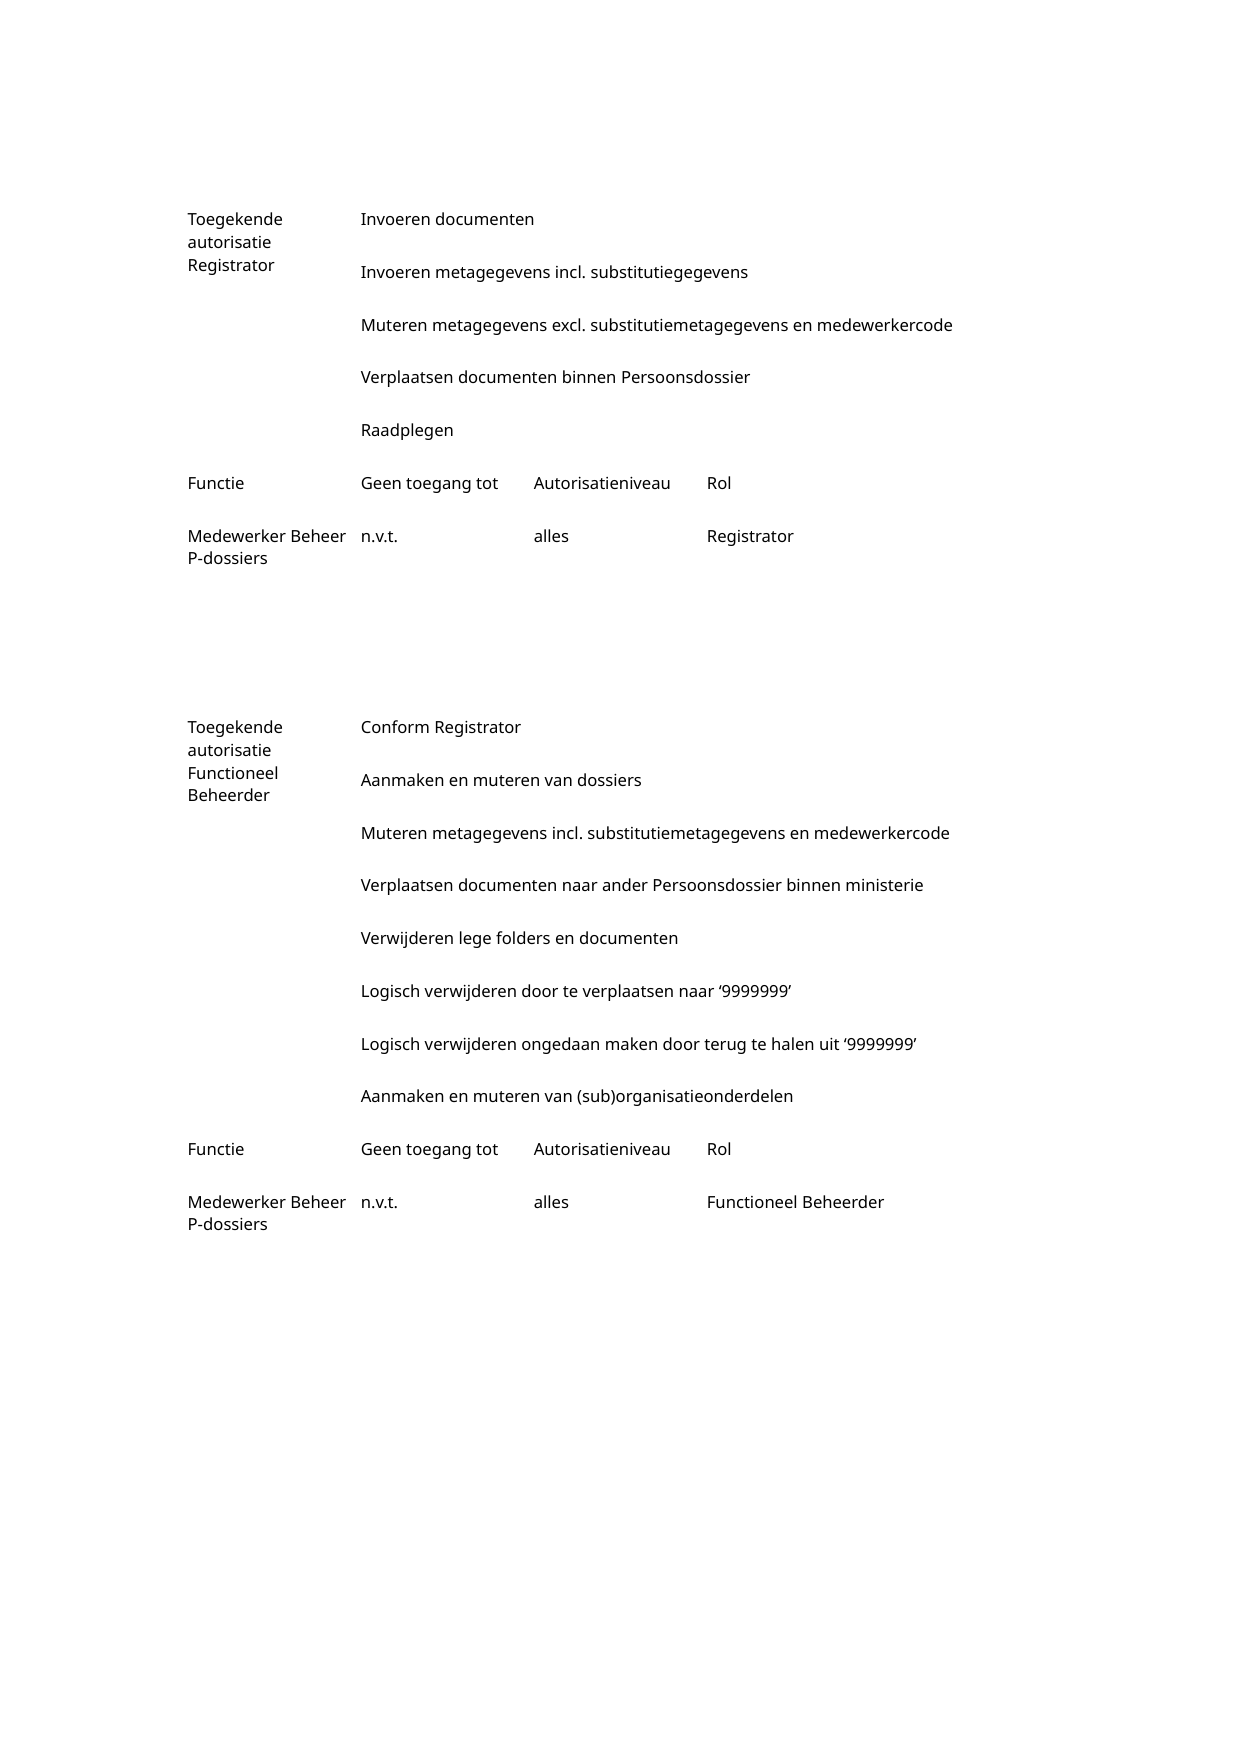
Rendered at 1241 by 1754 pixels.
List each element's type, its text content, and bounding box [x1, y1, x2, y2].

table_cell Functioneel Beheerder [707, 1190, 1053, 1266]
table_cell alles [534, 524, 707, 599]
table_header Toegekende autorisatie Functioneel Beheerder [188, 716, 361, 1138]
table_cell Medewerker Beheer P-dossiers [188, 524, 361, 599]
table_cell Functie [188, 471, 361, 524]
table_cell Rol [707, 1138, 1053, 1190]
table_cell alles [534, 1190, 707, 1266]
table_cell n.v.t. [361, 1190, 533, 1266]
table_cell Medewerker Beheer P-dossiers [188, 1190, 361, 1266]
table_header Invoeren documenten Invoeren metagegevens incl. substitutiegegevens Muteren metagegevens excl. substitutiemetagegevens en medewerkercode Verplaatsen documenten binnen Persoonsdossier Raadplegen [361, 208, 1053, 471]
table_header Conform Registrator Aanmaken en muteren van dossiers Muteren metagegevens incl. substitutiemetagegevens en medewerkercode Verplaatsen documenten naar ander Persoonsdossier binnen ministerie Verwijderen lege folders en documenten Logisch verwijderen door te verplaatsen naar ‘9999999’ Logisch verwijderen ongedaan maken door terug te halen uit ‘9999999’ Aanmaken en muteren van (sub)organisatieonderdelen [361, 716, 1053, 1138]
table_cell Functie [188, 1138, 361, 1190]
table_header Toegekende autorisatie Registrator [188, 208, 361, 471]
table_cell Geen toegang tot [361, 471, 533, 524]
table_cell Geen toegang tot [361, 1138, 533, 1190]
table_cell Autorisatieniveau [534, 471, 707, 524]
table_cell Rol [707, 471, 1053, 524]
table_cell n.v.t. [361, 524, 533, 599]
table_cell Registrator [707, 524, 1053, 599]
table_cell Autorisatieniveau [534, 1138, 707, 1190]
